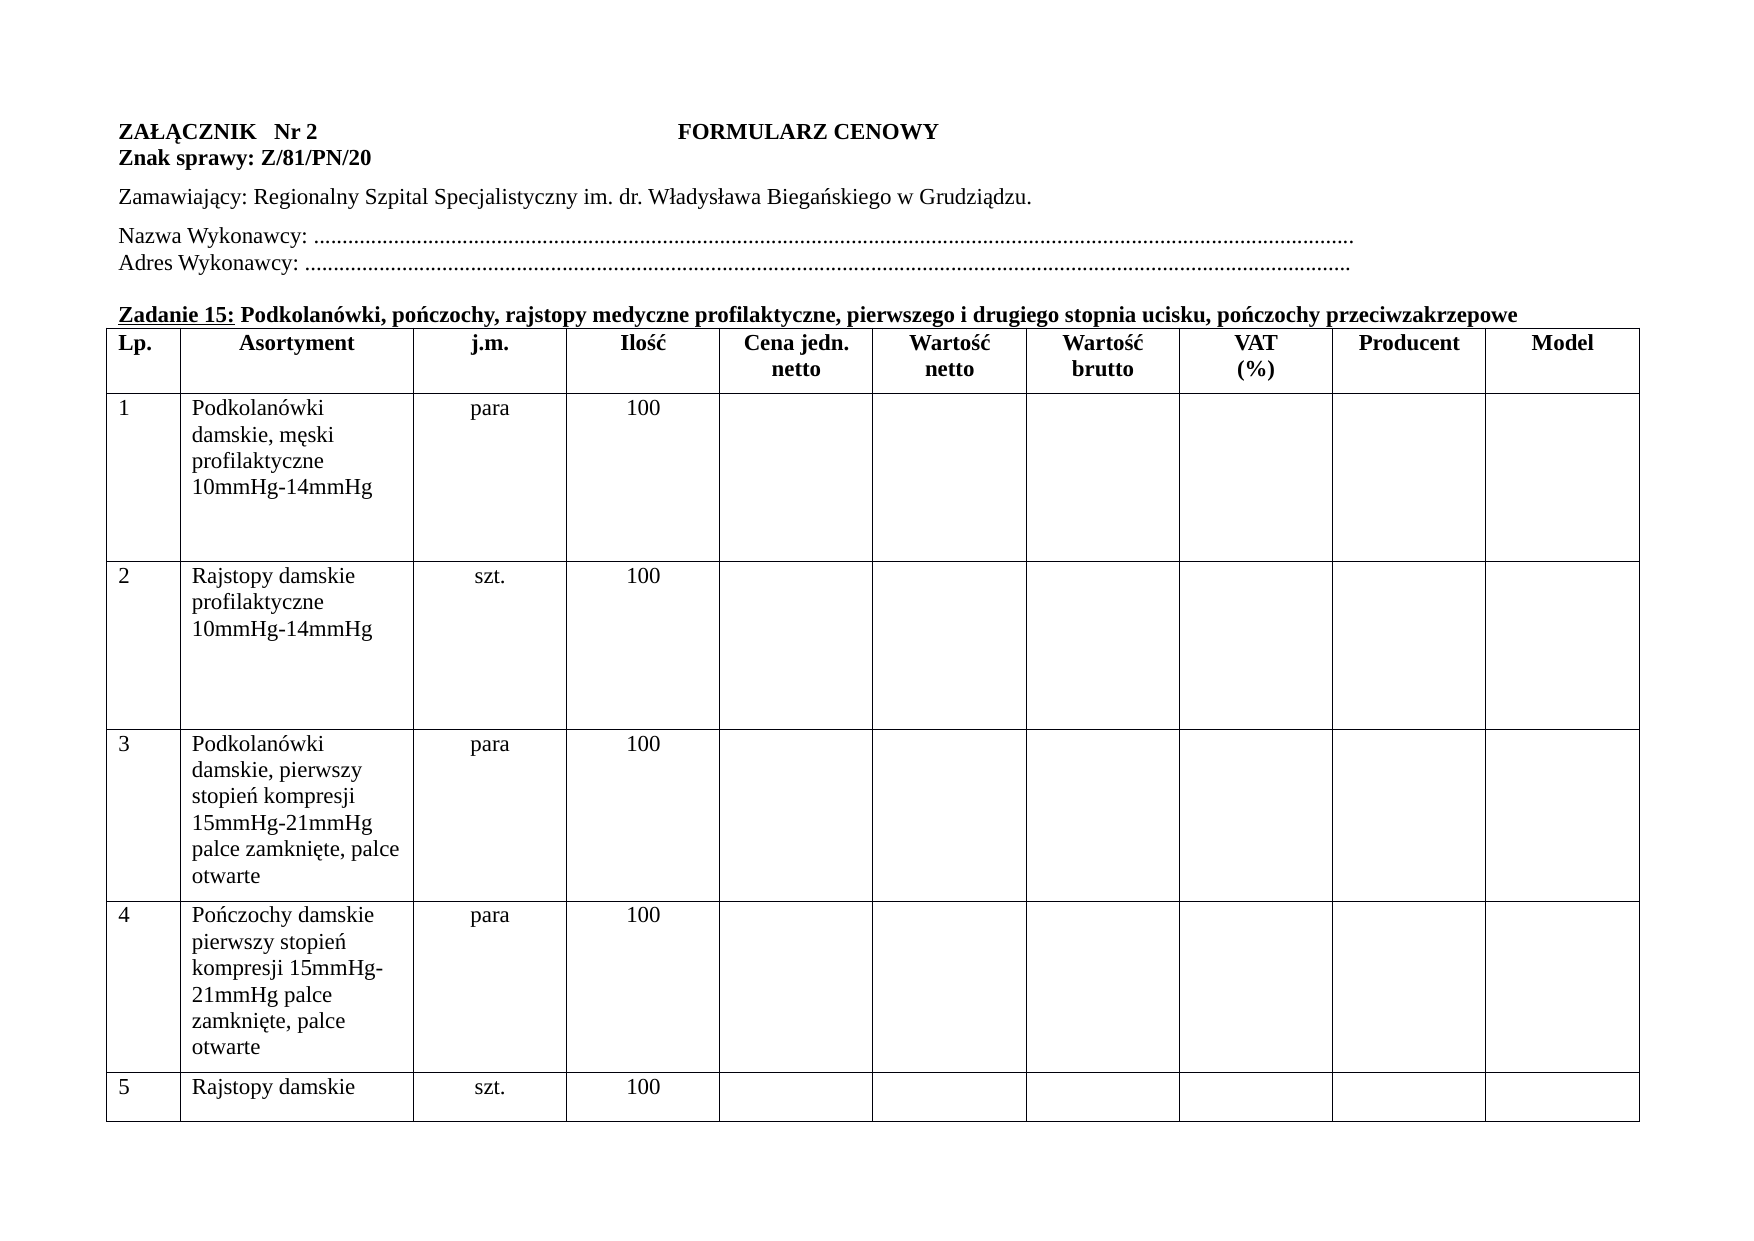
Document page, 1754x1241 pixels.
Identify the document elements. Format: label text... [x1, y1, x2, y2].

text Nazwa Wykonawcy: ...................................................................................................................................................................................... [118, 222, 1636, 248]
table_cell 100 [567, 394, 719, 561]
table_cell [1333, 394, 1485, 561]
table_cell [1027, 394, 1179, 561]
table_cell [1486, 902, 1639, 1072]
table_cell 100 [567, 562, 719, 729]
table_cell 1 [107, 394, 180, 561]
table_header Producent [1333, 329, 1485, 393]
table_cell 100 [567, 730, 719, 901]
table_cell [720, 1073, 872, 1121]
table_cell Pończochy damskie pierwszy stopień kompresji 15mmHg-21mmHg palce zamknięte, palce otwarte [181, 902, 413, 1072]
table_cell [1180, 902, 1332, 1072]
text Znak sprawy: Z/81/PN/20 [118, 144, 1645, 171]
text Zamawiający: Regionalny Szpital Specjalistyczny im. dr. Władysława Biegańskiego w Grudziądzu. [118, 183, 1645, 210]
table_cell [1027, 562, 1179, 729]
table_cell [873, 902, 1026, 1072]
subtitle ZAŁĄCZNIK Nr 2 FORMULARZ CENOWY [118, 118, 1636, 144]
table_cell szt. [414, 1073, 566, 1121]
table_header Asortyment [181, 329, 413, 393]
table_cell Rajstopy damskie [181, 1073, 413, 1121]
table_cell [1333, 902, 1485, 1072]
table_cell [1180, 730, 1332, 901]
table_header Wartość brutto [1027, 329, 1179, 393]
table_cell [720, 394, 872, 561]
table_cell [1333, 562, 1485, 729]
table_header j.m. [414, 329, 566, 393]
table_cell szt. [414, 562, 566, 729]
table_cell para [414, 902, 566, 1072]
table_cell [1486, 394, 1639, 561]
table_cell [1180, 1073, 1332, 1121]
table_header Cena jedn. netto [720, 329, 872, 393]
table_header Wartość netto [873, 329, 1026, 393]
text Adres Wykonawcy: ....................................................................................................................................................................................... [118, 248, 1636, 275]
table_cell [873, 1073, 1026, 1121]
subtitle Zadanie 15: Podkolanówki, pończochy, rajstopy medyczne profilaktyczne, pierwszego i drugiego stopnia ucisku, pończochy przeciwzakrzepowe [118, 301, 1636, 328]
table_cell Rajstopy damskie profilaktyczne 10mmHg-14mmHg [181, 562, 413, 729]
table_cell [1333, 1073, 1485, 1121]
table_cell 3 [107, 730, 180, 901]
table_cell Podkolanówki damskie, pierwszy stopień kompresji 15mmHg-21mmHg palce zamknięte, palce otwarte [181, 730, 413, 901]
table_cell [1486, 562, 1639, 729]
table_header Model [1486, 329, 1639, 393]
table_cell [720, 562, 872, 729]
table_cell para [414, 394, 566, 561]
table_cell [1180, 562, 1332, 729]
table_cell [1486, 730, 1639, 901]
table_cell [1027, 902, 1179, 1072]
table_cell 100 [567, 902, 719, 1072]
table_cell [720, 730, 872, 901]
table_header VAT (%) [1180, 329, 1332, 393]
table_header Lp. [107, 329, 180, 393]
table_cell [1027, 730, 1179, 901]
table_cell [1486, 1073, 1639, 1121]
table_cell 4 [107, 902, 180, 1072]
table_cell [720, 902, 872, 1072]
table_cell [873, 730, 1026, 901]
table_header Ilość [567, 329, 719, 393]
table_cell [873, 562, 1026, 729]
table_cell para [414, 730, 566, 901]
table_cell 2 [107, 562, 180, 729]
table_cell [1180, 394, 1332, 561]
table_cell [873, 394, 1026, 561]
table_cell [1027, 1073, 1179, 1121]
table_cell [1333, 730, 1485, 901]
table_cell 100 [567, 1073, 719, 1121]
table_cell Podkolanówki damskie, męski profilaktyczne 10mmHg-14mmHg [181, 394, 413, 561]
table_cell 5 [107, 1073, 180, 1121]
